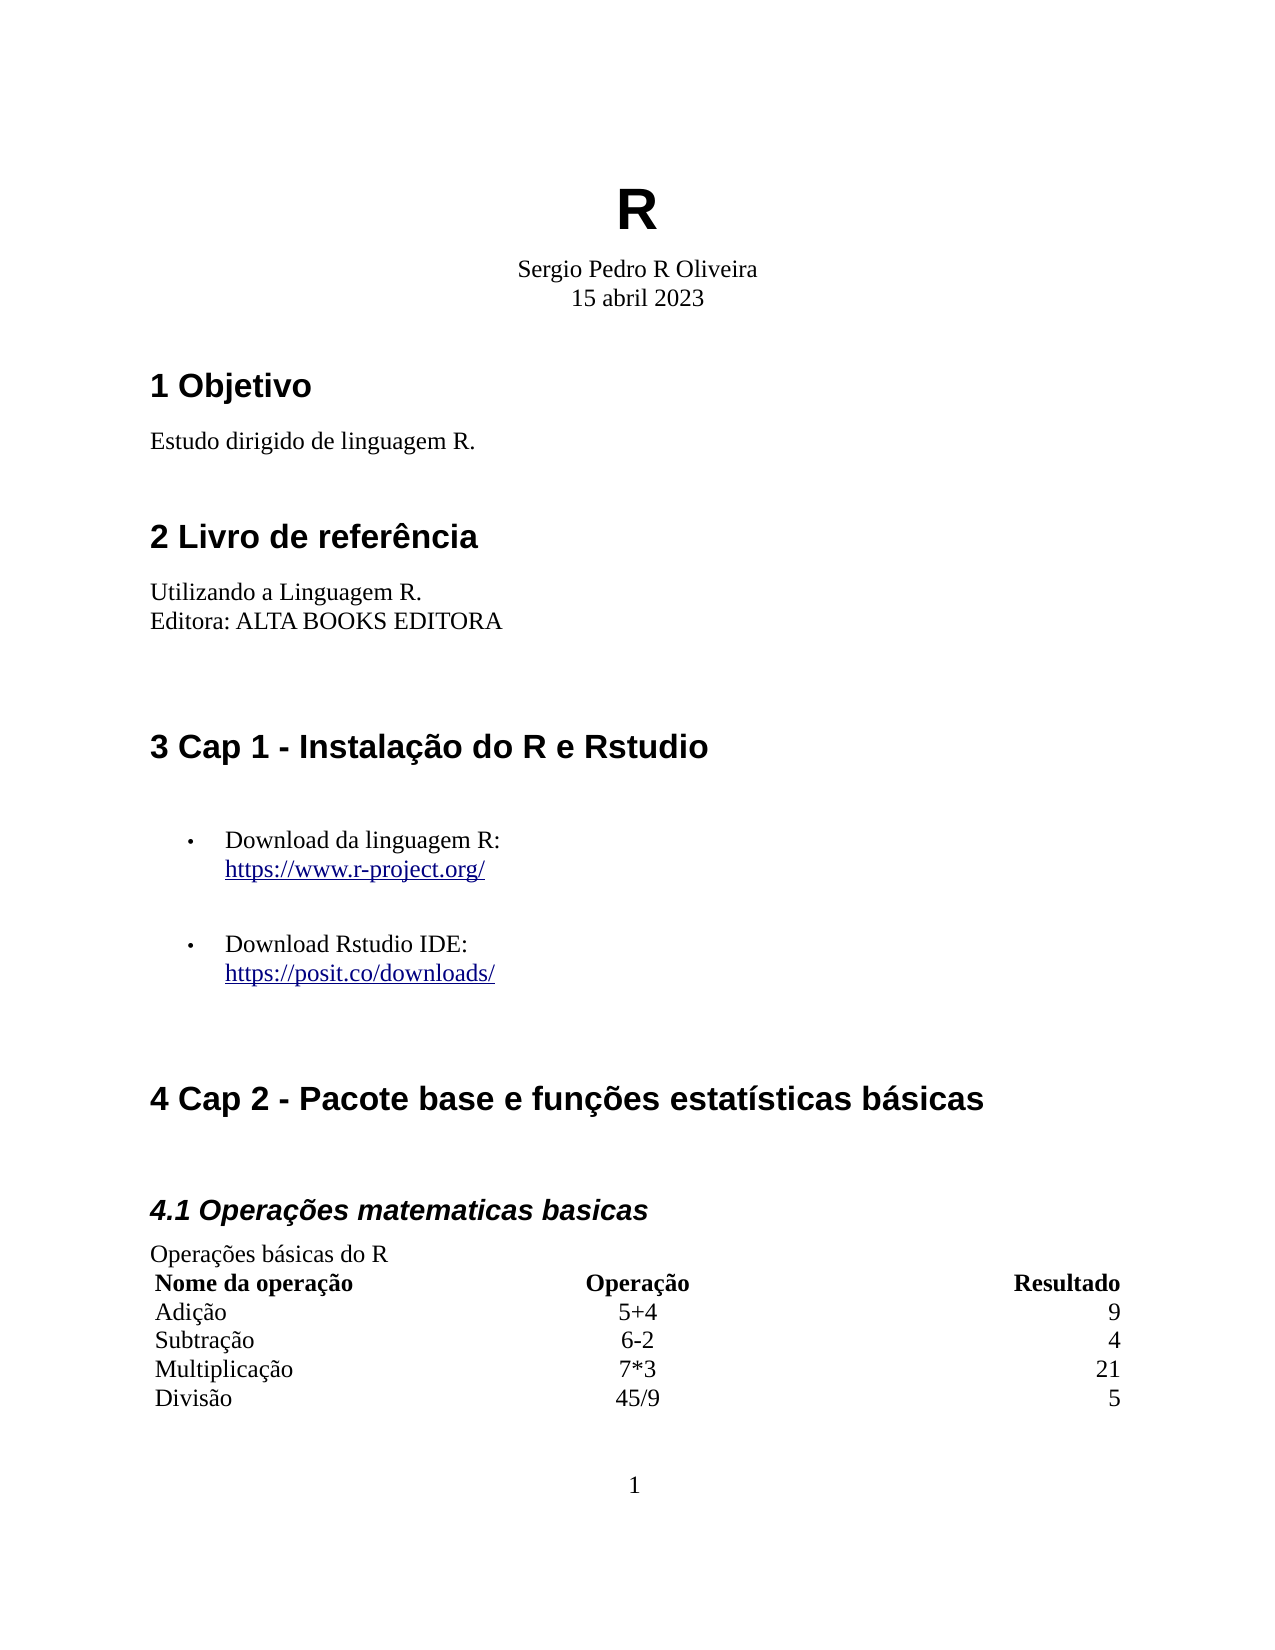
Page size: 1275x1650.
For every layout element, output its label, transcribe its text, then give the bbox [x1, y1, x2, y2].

table_cell 5 [800, 1383, 1125, 1412]
table_cell 21 [800, 1354, 1125, 1383]
subtitle 2 Livro de referência [150, 517, 1125, 556]
list Download Rstudio IDE: https://posit.co/downloads/ [187, 929, 1125, 1016]
table_header Resultado [800, 1268, 1125, 1297]
text Estudo dirigido de linguagem R. [150, 426, 1125, 483]
table_cell Multiplicação [150, 1354, 475, 1383]
subtitle 3 Cap 1 - Instalação do R e Rstudio [150, 726, 1125, 804]
table_cell Divisão [150, 1383, 475, 1412]
table_cell 45/9 [475, 1383, 800, 1412]
table_cell Subtração [150, 1325, 475, 1354]
subtitle 1 Objetivo [150, 366, 1125, 404]
text Operações básicas do R [150, 1239, 1125, 1268]
text Utilizando a Linguagem R. Editora: ALTA BOOKS EDITORA [150, 577, 1125, 664]
table_cell 4 [800, 1325, 1125, 1354]
table_header Operação [475, 1268, 800, 1297]
subtitle 4 Cap 2 - Pacote base e funções estatísticas básicas [150, 1078, 1125, 1156]
table_cell 7*3 [475, 1354, 800, 1383]
table_cell 6-2 [475, 1325, 800, 1354]
table_header Nome da operação [150, 1268, 475, 1297]
subtitle 4.1 Operações matematicas basicas [150, 1193, 1125, 1227]
list Download da linguagem R: https://www.r-project.org/ [187, 825, 1125, 911]
table_cell Adição [150, 1297, 475, 1325]
text Sergio Pedro R Oliveira [150, 254, 1125, 283]
text 15 abril 2023 [150, 283, 1125, 312]
table_cell 5+4 [475, 1297, 800, 1325]
table_cell 9 [800, 1297, 1125, 1325]
title R [150, 175, 1125, 242]
